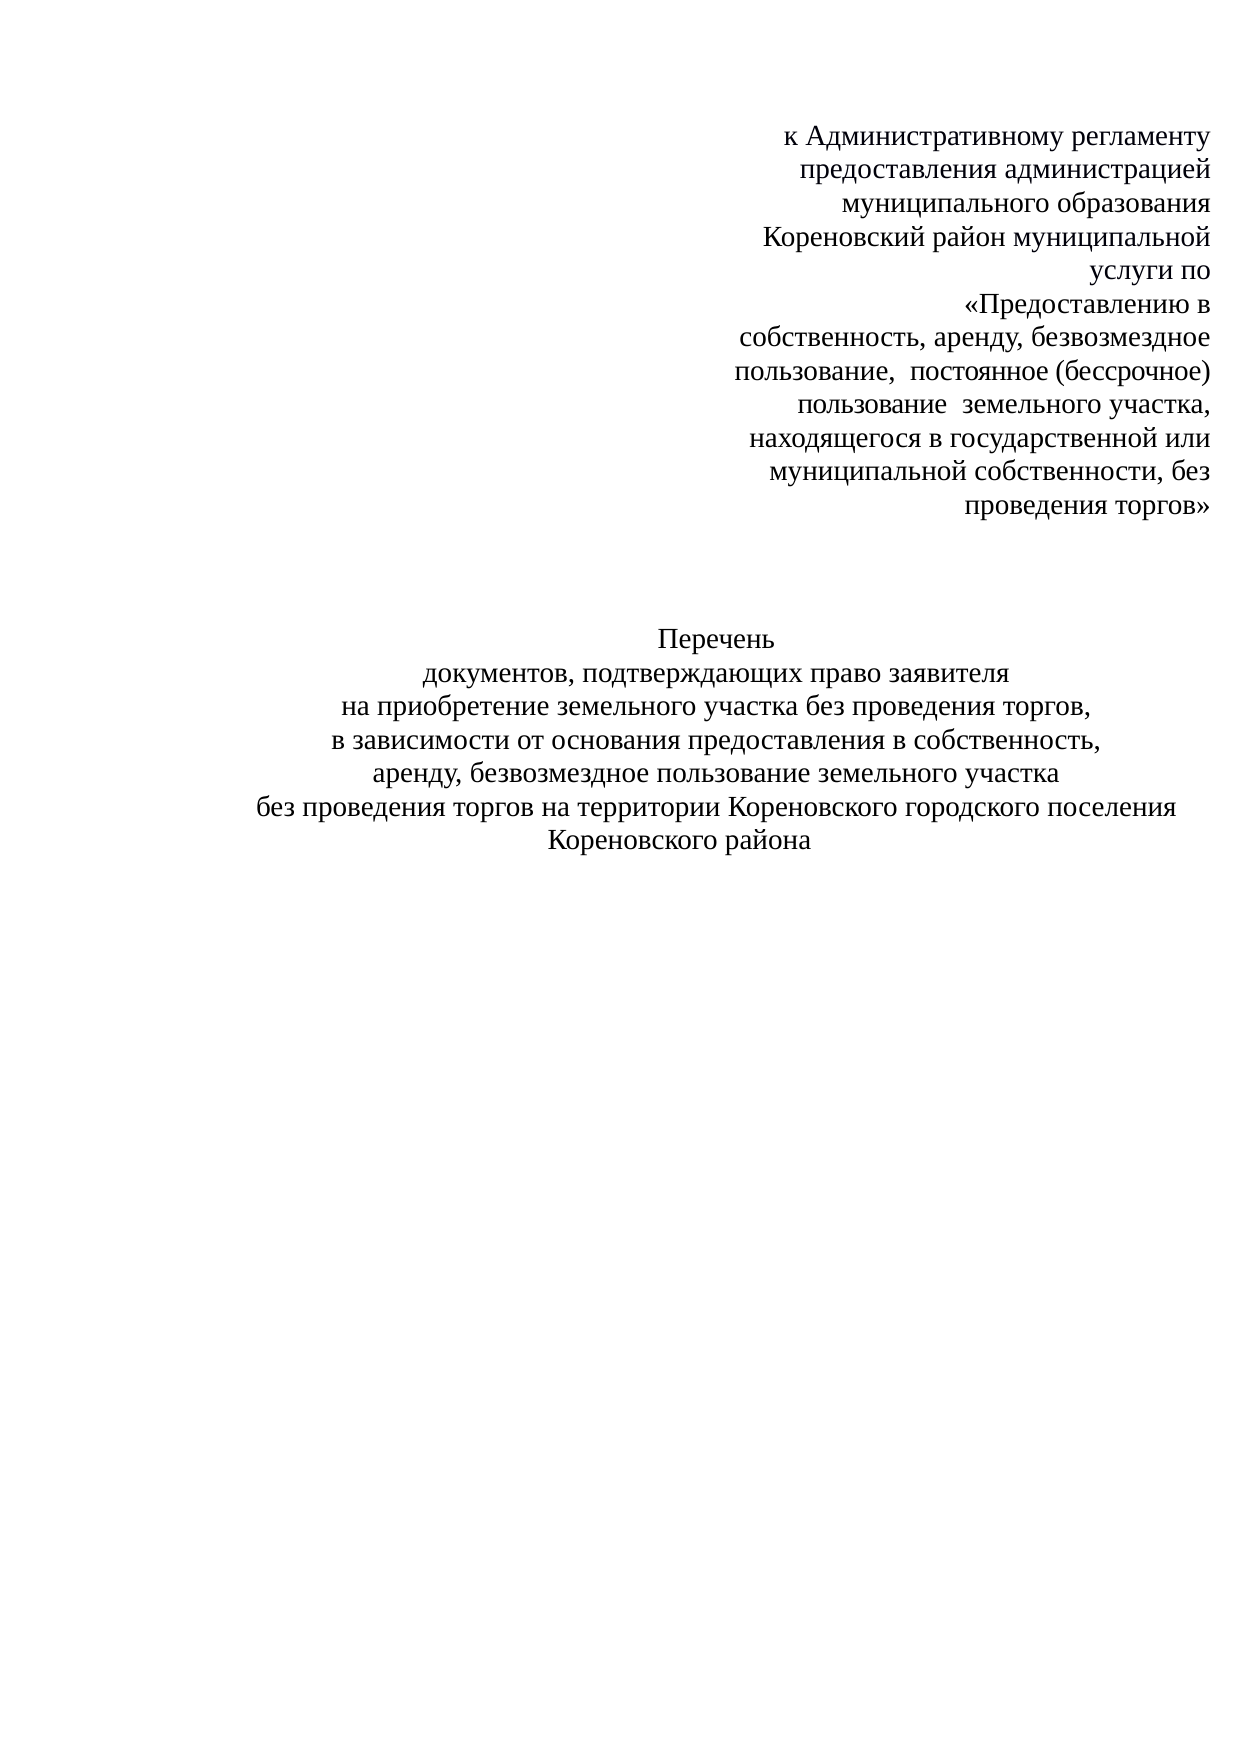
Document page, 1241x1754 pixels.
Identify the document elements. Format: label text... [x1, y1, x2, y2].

text муниципального образования [177, 185, 1211, 219]
text Кореновский район муниципальной [177, 219, 1211, 252]
text услуги по [177, 252, 1211, 286]
text Перечень [177, 621, 1181, 655]
text в зависимости от основания предоставления в собственность, [177, 722, 1181, 755]
text предоставления администрацией [177, 152, 1211, 185]
text аренду, безвозмездное пользование земельного участка [177, 755, 1181, 789]
text документов, подтверждающих право заявителя [177, 655, 1181, 688]
text «Предоставлению в собственность, аренду, безвозмездное пользование, постоянное (бессрочное) пользование земельного участка, находящегося в государственной или муниципальной собственности, без проведения торгов» [732, 286, 1211, 521]
text к Административному регламенту [177, 118, 1211, 152]
text без проведения торгов на территории Кореновского городского поселения Кореновского района [177, 789, 1181, 856]
text на приобретение земельного участка без проведения торгов, [177, 688, 1181, 722]
